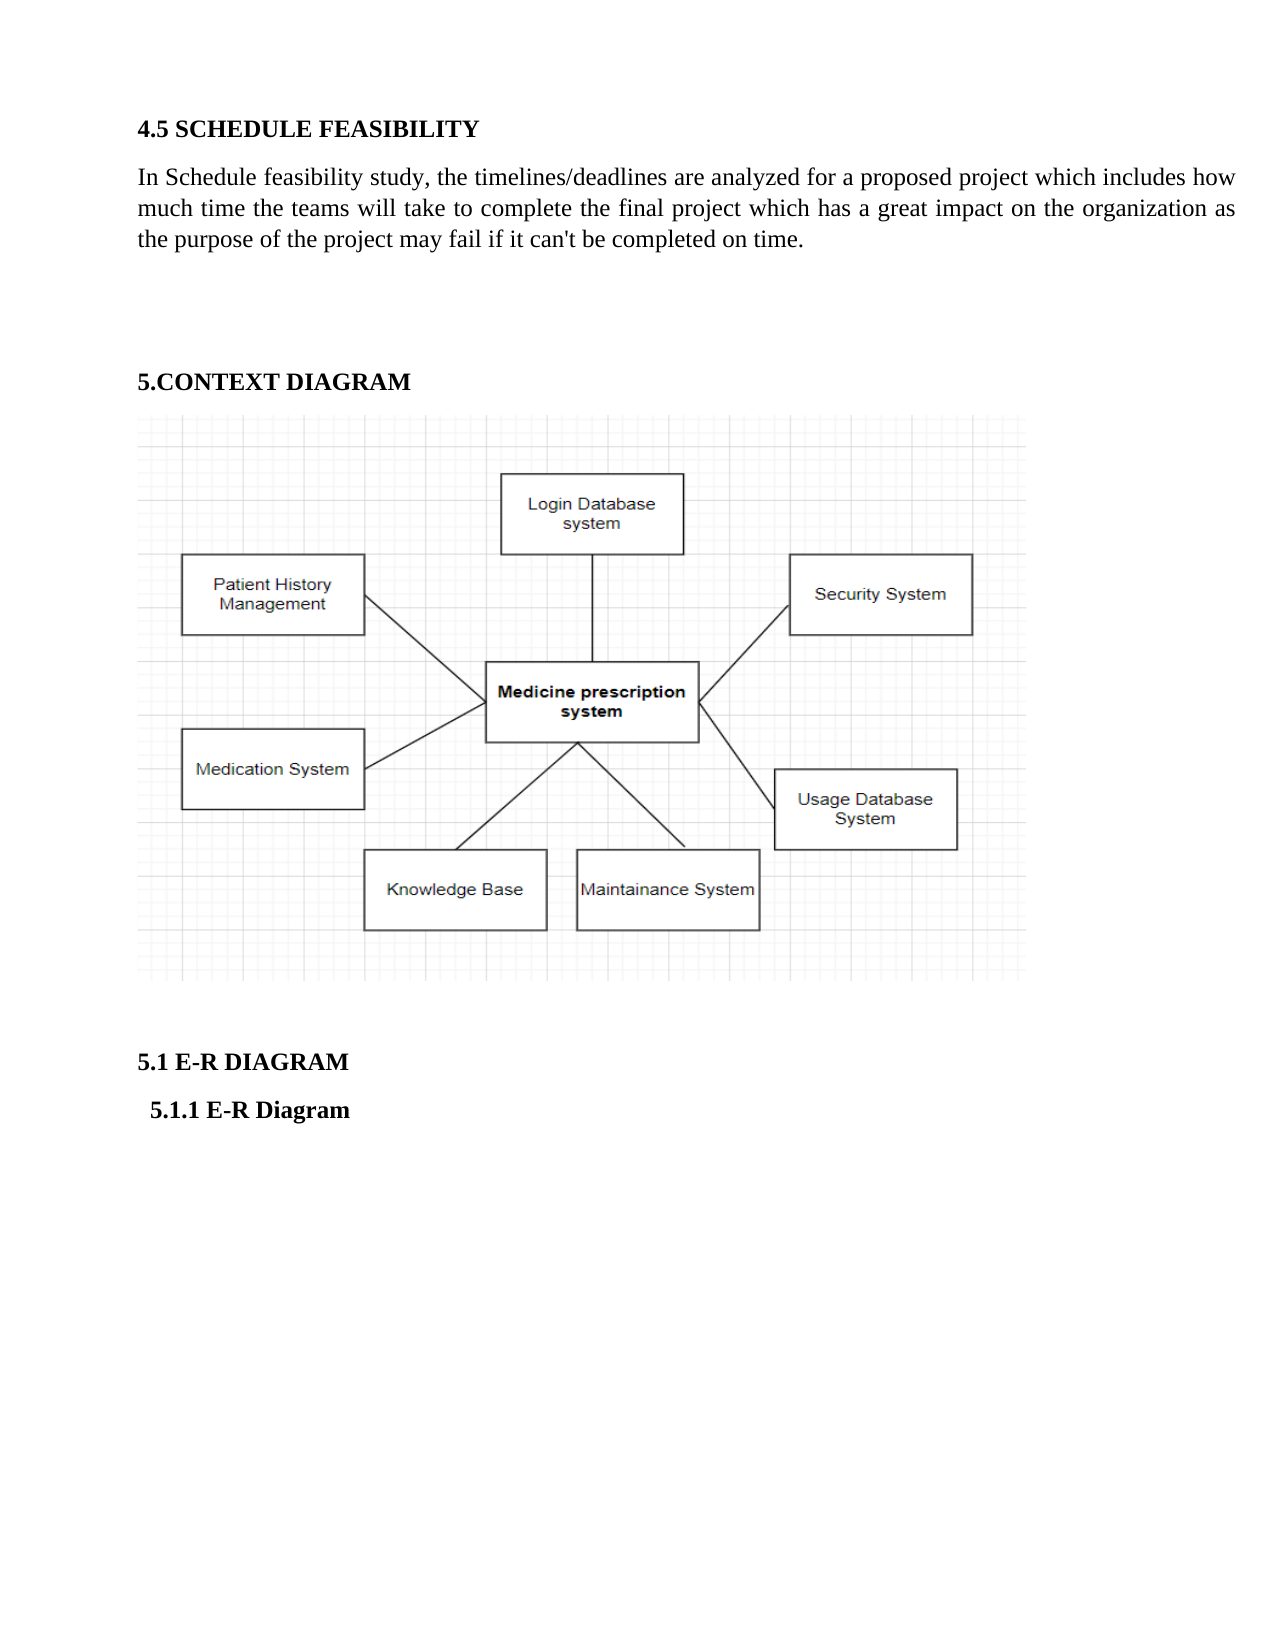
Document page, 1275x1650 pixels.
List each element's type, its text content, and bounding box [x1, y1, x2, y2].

picture [137, 415, 1027, 981]
text 5.1.1 E-R Diagram [137, 1095, 1237, 1124]
text In Schedule feasibility study, the timelines/deadlines are analyzed for a proposed project which includes how much time the teams will take to complete the final project which has a great impact on the organization as the purpose of the project may fail if it can't be completed on time. [137, 162, 1237, 253]
text 5.CONTEXT DIAGRAM [137, 367, 1237, 396]
text 4.5 SCHEDULE FEASIBILITY [137, 114, 1237, 143]
text 5.1 E-R DIAGRAM [137, 1047, 1237, 1076]
